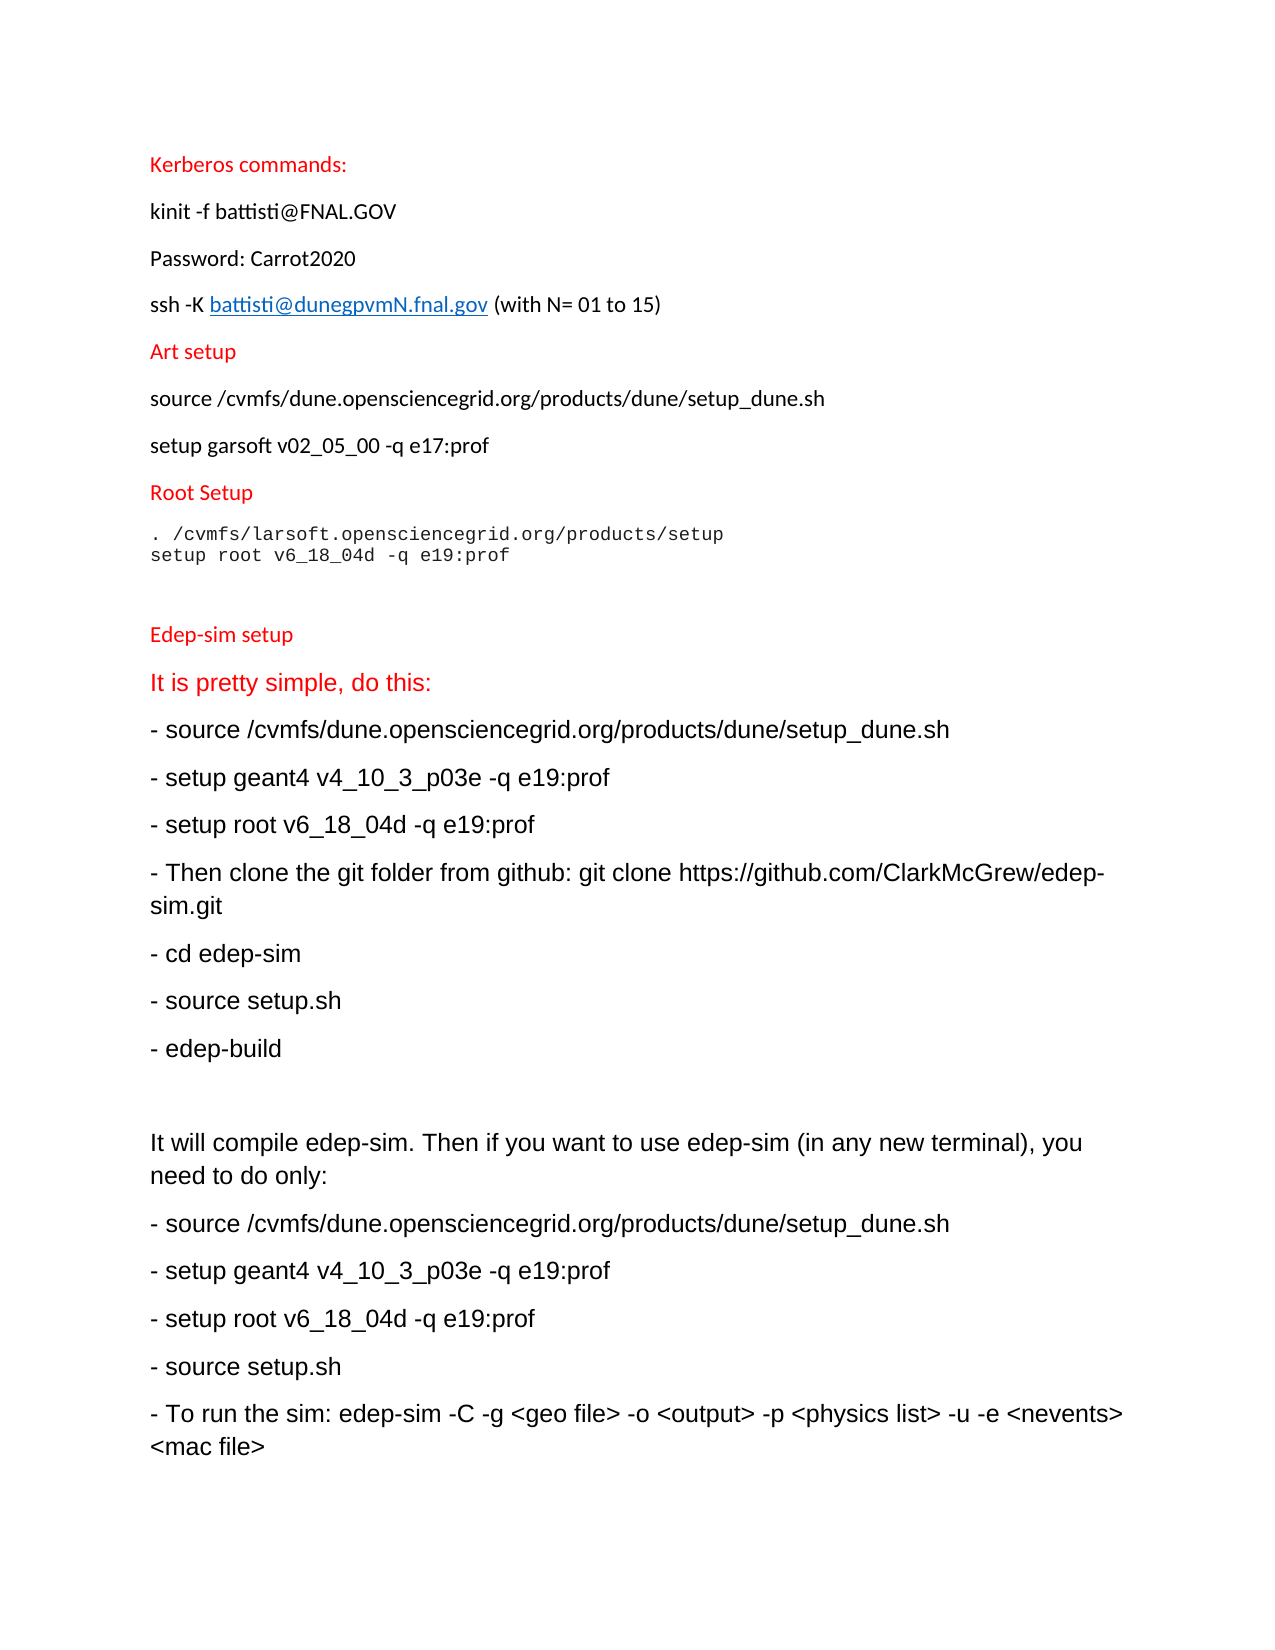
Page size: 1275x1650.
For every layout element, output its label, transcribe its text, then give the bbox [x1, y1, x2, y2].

text - cd edep-sim [150, 938, 1125, 967]
text - source /cvmfs/dune.opensciencegrid.org/products/dune/setup_dune.sh [150, 1209, 1125, 1237]
text - To run the sim: edep-sim -C -g <geo file> -o <output> -p <physics list> -u -e <nevents> <mac file> [150, 1399, 1125, 1461]
text kinit -f battisti@FNAL.GOV [150, 197, 1125, 225]
text Root Setup [150, 478, 1125, 506]
text - setup geant4 v4_10_3_p03e -q e19:prof [150, 1256, 1125, 1285]
text Password: Carrot2020 [150, 244, 1125, 272]
text - setup geant4 v4_10_3_p03e -q e19:prof [150, 763, 1125, 791]
text It is pretty simple, do this: [150, 667, 1125, 696]
text - source setup.sh [150, 1352, 1125, 1380]
text It will compile edep-sim. Then if you want to use edep-sim (in any new terminal), you need to do only: [150, 1128, 1125, 1190]
text - setup root v6_18_04d -q e19:prof [150, 1304, 1125, 1333]
text - source /cvmfs/dune.opensciencegrid.org/products/dune/setup_dune.sh [150, 715, 1125, 744]
text - source setup.sh [150, 986, 1125, 1015]
text setup garsoft v02_05_00 -q e17:prof [150, 431, 1125, 459]
text source /cvmfs/dune.opensciencegrid.org/products/dune/setup_dune.sh [150, 384, 1125, 412]
text - edep-build [150, 1034, 1125, 1062]
text Kerberos commands: [150, 150, 1125, 178]
text Art setup [150, 337, 1125, 366]
text - Then clone the git folder from github: git clone https://github.com/ClarkMcGrew/edep-sim.git [150, 858, 1125, 920]
text Edep-sim setup [150, 621, 1125, 649]
text ssh -K battisti@dunegpvmN.fnal.gov (with N= 01 to 15) [150, 291, 1125, 319]
text - setup root v6_18_04d -q e19:prof [150, 810, 1125, 839]
text . /cvmfs/larsoft.opensciencegrid.org/products/setup setup root v6_18_04d -q e19:prof [150, 525, 1125, 567]
